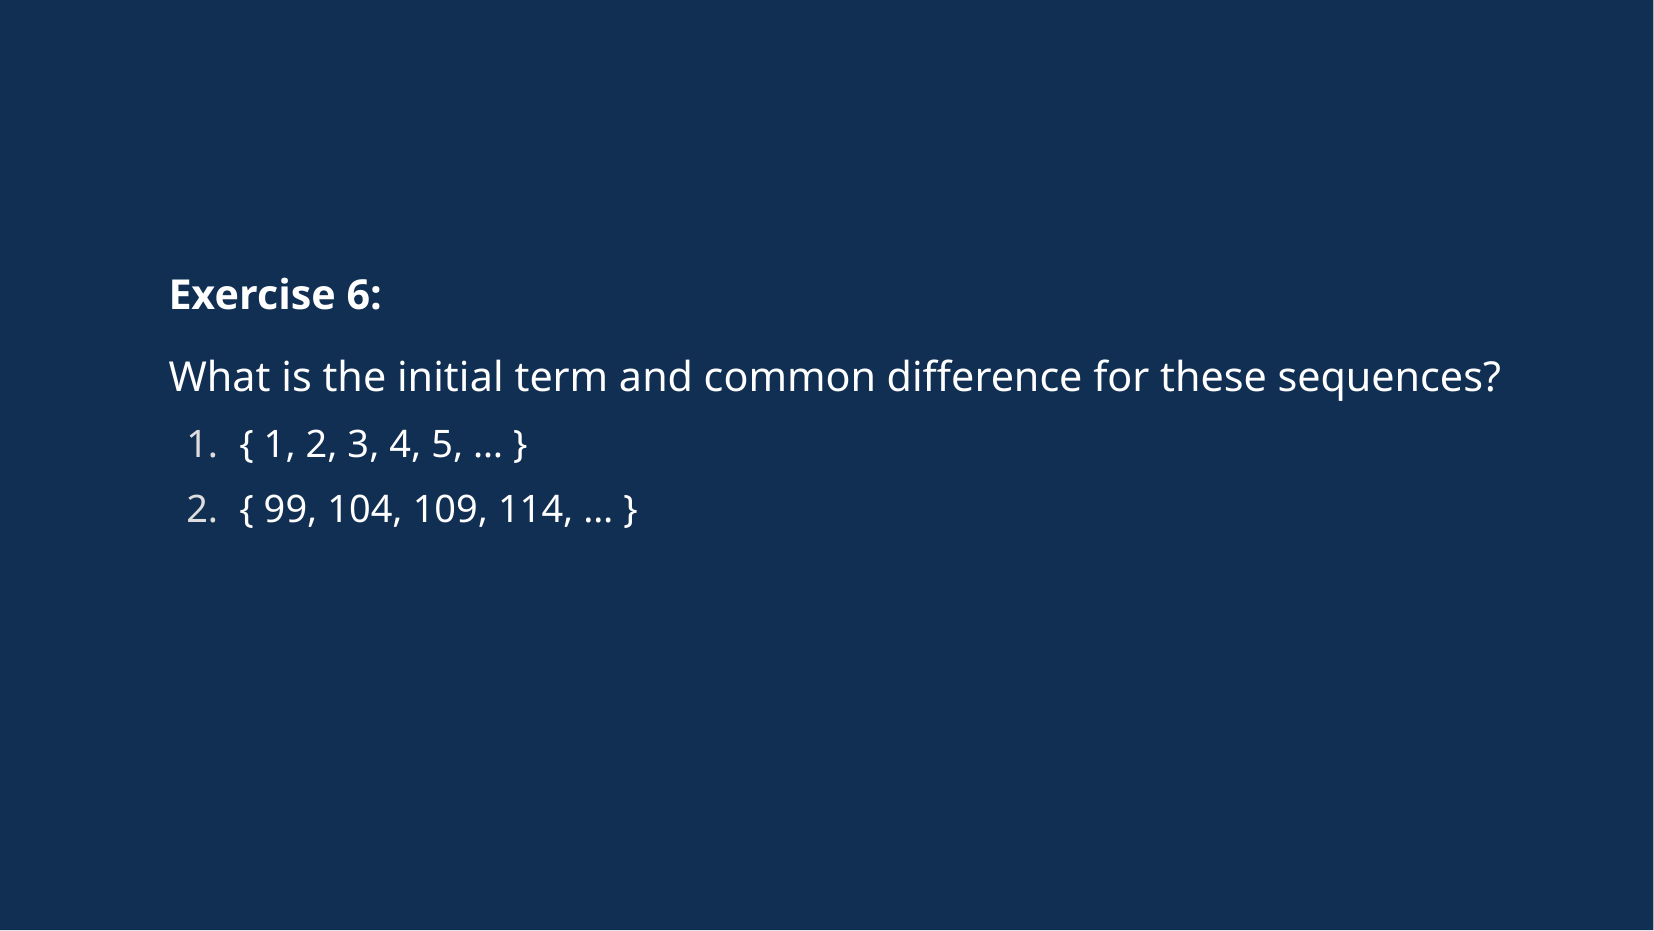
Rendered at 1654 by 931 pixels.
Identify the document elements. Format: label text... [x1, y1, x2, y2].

list Exercise 6: What is the initial term and common difference for these sequences? { 1, 2, 3, 4, 5, … } { 99, 104, 109, 114, … } [97, 268, 1563, 806]
